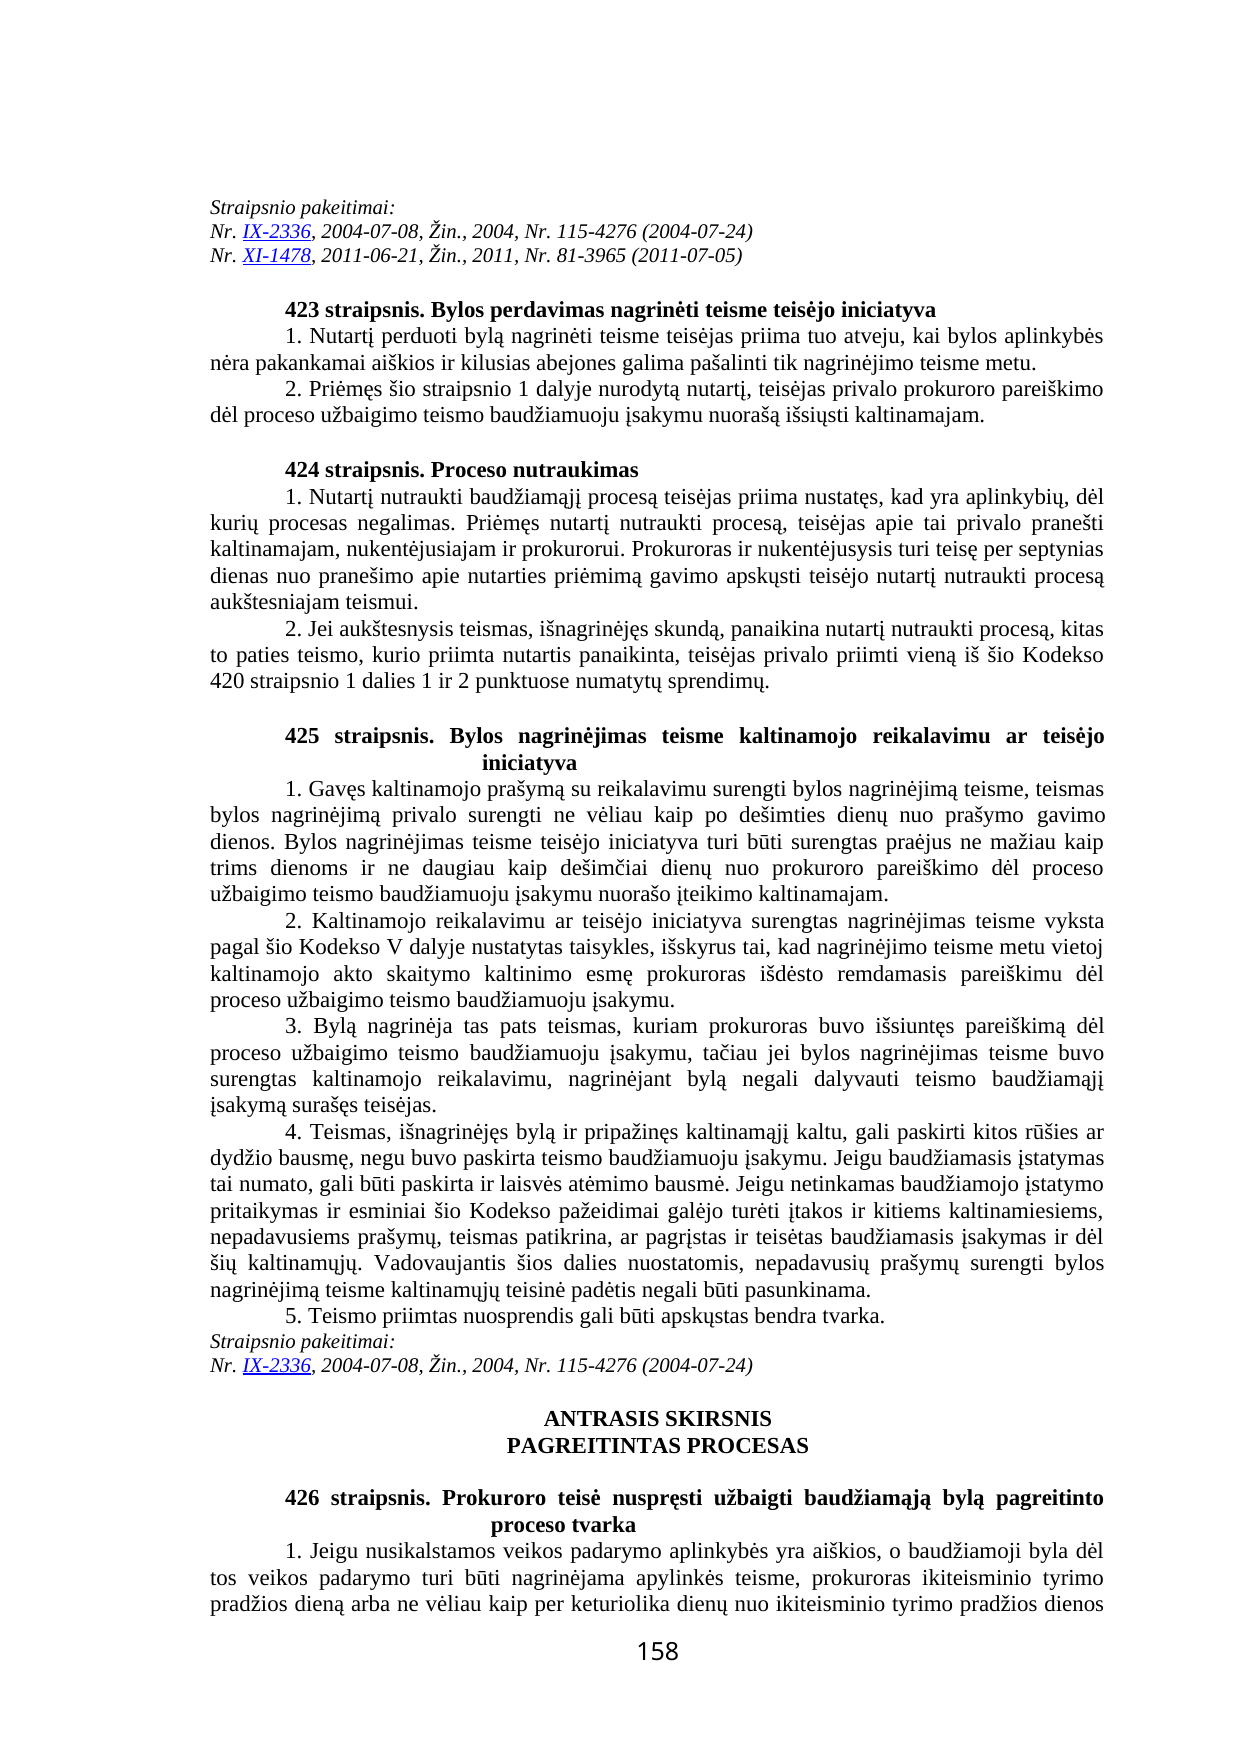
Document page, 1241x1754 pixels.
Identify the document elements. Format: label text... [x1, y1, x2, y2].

text 4. Teismas, išnagrinėjęs bylą ir pripažinęs kaltinamąjį kaltu, gali paskirti kitos rūšies ar dydžio bausmę, negu buvo paskirta teismo baudžiamuoju įsakymu. Jeigu baudžiamasis įstatymas tai numato, gali būti paskirta ir laisvės atėmimo bausmė. Jeigu netinkamas baudžiamojo įstatymo pritaikymas ir esminiai šio Kodekso pažeidimai galėjo turėti įtakos ir kitiems kaltinamiesiems, nepadavusiems prašymų, teismas patikrina, ar pagrįstas ir teisėtas baudžiamasis įsakymas ir dėl šių kaltinamųjų. Vadovaujantis šios dalies nuostatomis, nepadavusių prašymų surengti bylos nagrinėjimą teisme kaltinamųjų teisinė padėtis negali būti pasunkinama. [210, 1118, 1106, 1302]
text 426 straipsnis. Prokuroro teisė nuspręsti užbaigti baudžiamąją bylą pagreitinto proceso tvarka [285, 1484, 1106, 1537]
text 2. Kaltinamojo reikalavimu ar teisėjo iniciatyva surengtas nagrinėjimas teisme vyksta pagal šio Kodekso V dalyje nustatytas taisykles, išskyrus tai, kad nagrinėjimo teisme metu vietoj kaltinamojo akto skaitymo kaltinimo esmę prokuroras išdėsto remdamasis pareiškimu dėl proceso užbaigimo teismo baudžiamuoju įsakymu. [210, 907, 1106, 1012]
text 1. Nutartį perduoti bylą nagrinėti teisme teisėjas priima tuo atveju, kai bylos aplinkybės nėra pakankamai aiškios ir kilusias abejones galima pašalinti tik nagrinėjimo teisme metu. [210, 322, 1106, 375]
text 425 straipsnis. Bylos nagrinėjimas teisme kaltinamojo reikalavimu ar teisėjo iniciatyva [285, 722, 1106, 775]
text 3. Bylą nagrinėja tas pats teismas, kuriam prokuroras buvo išsiuntęs pareiškimą dėl proceso užbaigimo teismo baudžiamuoju įsakymu, tačiau jei bylos nagrinėjimas teisme buvo surengtas kaltinamojo reikalavimu, nagrinėjant bylą negali dalyvauti teismo baudžiamąjį įsakymą surašęs teisėjas. [210, 1012, 1106, 1118]
text 424 straipsnis. Proceso nutraukimas [285, 456, 1106, 483]
text Nr. XI-1478, 2011-06-21, Žin., 2011, Nr. 81-3965 (2011-07-05) [210, 243, 1106, 267]
text Straipsnio pakeitimai: [210, 1328, 1106, 1353]
text 2. Jei aukštesnysis teismas, išnagrinėjęs skundą, panaikina nutartį nutraukti procesą, kitas to paties teismo, kurio priimta nutartis panaikinta, teisėjas privalo priimti vieną iš šio Kodekso 420 straipsnio 1 dalies 1 ir 2 punktuose numatytų sprendimų. [210, 614, 1106, 694]
text Pagreitintas procesas [210, 1432, 1106, 1458]
text Straipsnio pakeitimai: [210, 195, 1106, 219]
text Nr. IX-2336, 2004-07-08, Žin., 2004, Nr. 115-4276 (2004-07-24) [210, 219, 1106, 243]
text 1. Nutartį nutraukti baudžiamąjį procesą teisėjas priima nustatęs, kad yra aplinkybių, dėl kurių procesas negalimas. Priėmęs nutartį nutraukti procesą, teisėjas apie tai privalo pranešti kaltinamajam, nukentėjusiajam ir prokurorui. Prokuroras ir nukentėjusysis turi teisę per septynias dienas nuo pranešimo apie nutarties priėmimą gavimo apskųsti teisėjo nutartį nutraukti procesą aukštesniajam teismui. [210, 483, 1106, 614]
text ANTRASIS SKIRSNIS [210, 1405, 1106, 1432]
text 5. Teismo priimtas nuosprendis gali būti apskųstas bendra tvarka. [210, 1302, 1106, 1328]
text 423 straipsnis. Bylos perdavimas nagrinėti teisme teisėjo iniciatyva [210, 296, 1106, 322]
text Nr. IX-2336, 2004-07-08, Žin., 2004, Nr. 115-4276 (2004-07-24) [210, 1353, 1106, 1377]
text 1. Jeigu nusikalstamos veikos padarymo aplinkybės yra aiškios, o baudžiamoji byla dėl tos veikos padarymo turi būti nagrinėjama apylinkės teisme, prokuroras ikiteisminio tyrimo pradžios dieną arba ne vėliau kaip per keturiolika dienų nuo ikiteisminio tyrimo pradžios dienos [210, 1537, 1106, 1616]
text 1. Gavęs kaltinamojo prašymą su reikalavimu surengti bylos nagrinėjimą teisme, teismas bylos nagrinėjimą privalo surengti ne vėliau kaip po dešimties dienų nuo prašymo gavimo dienos. Bylos nagrinėjimas teisme teisėjo iniciatyva turi būti surengtas praėjus ne mažiau kaip trims dienoms ir ne daugiau kaip dešimčiai dienų nuo prokuroro pareiškimo dėl proceso užbaigimo teismo baudžiamuoju įsakymu nuorašo įteikimo kaltinamajam. [210, 775, 1106, 907]
text 2. Priėmęs šio straipsnio 1 dalyje nurodytą nutartį, teisėjas privalo prokuroro pareiškimo dėl proceso užbaigimo teismo baudžiamuoju įsakymu nuorašą išsiųsti kaltinamajam. [210, 375, 1106, 428]
